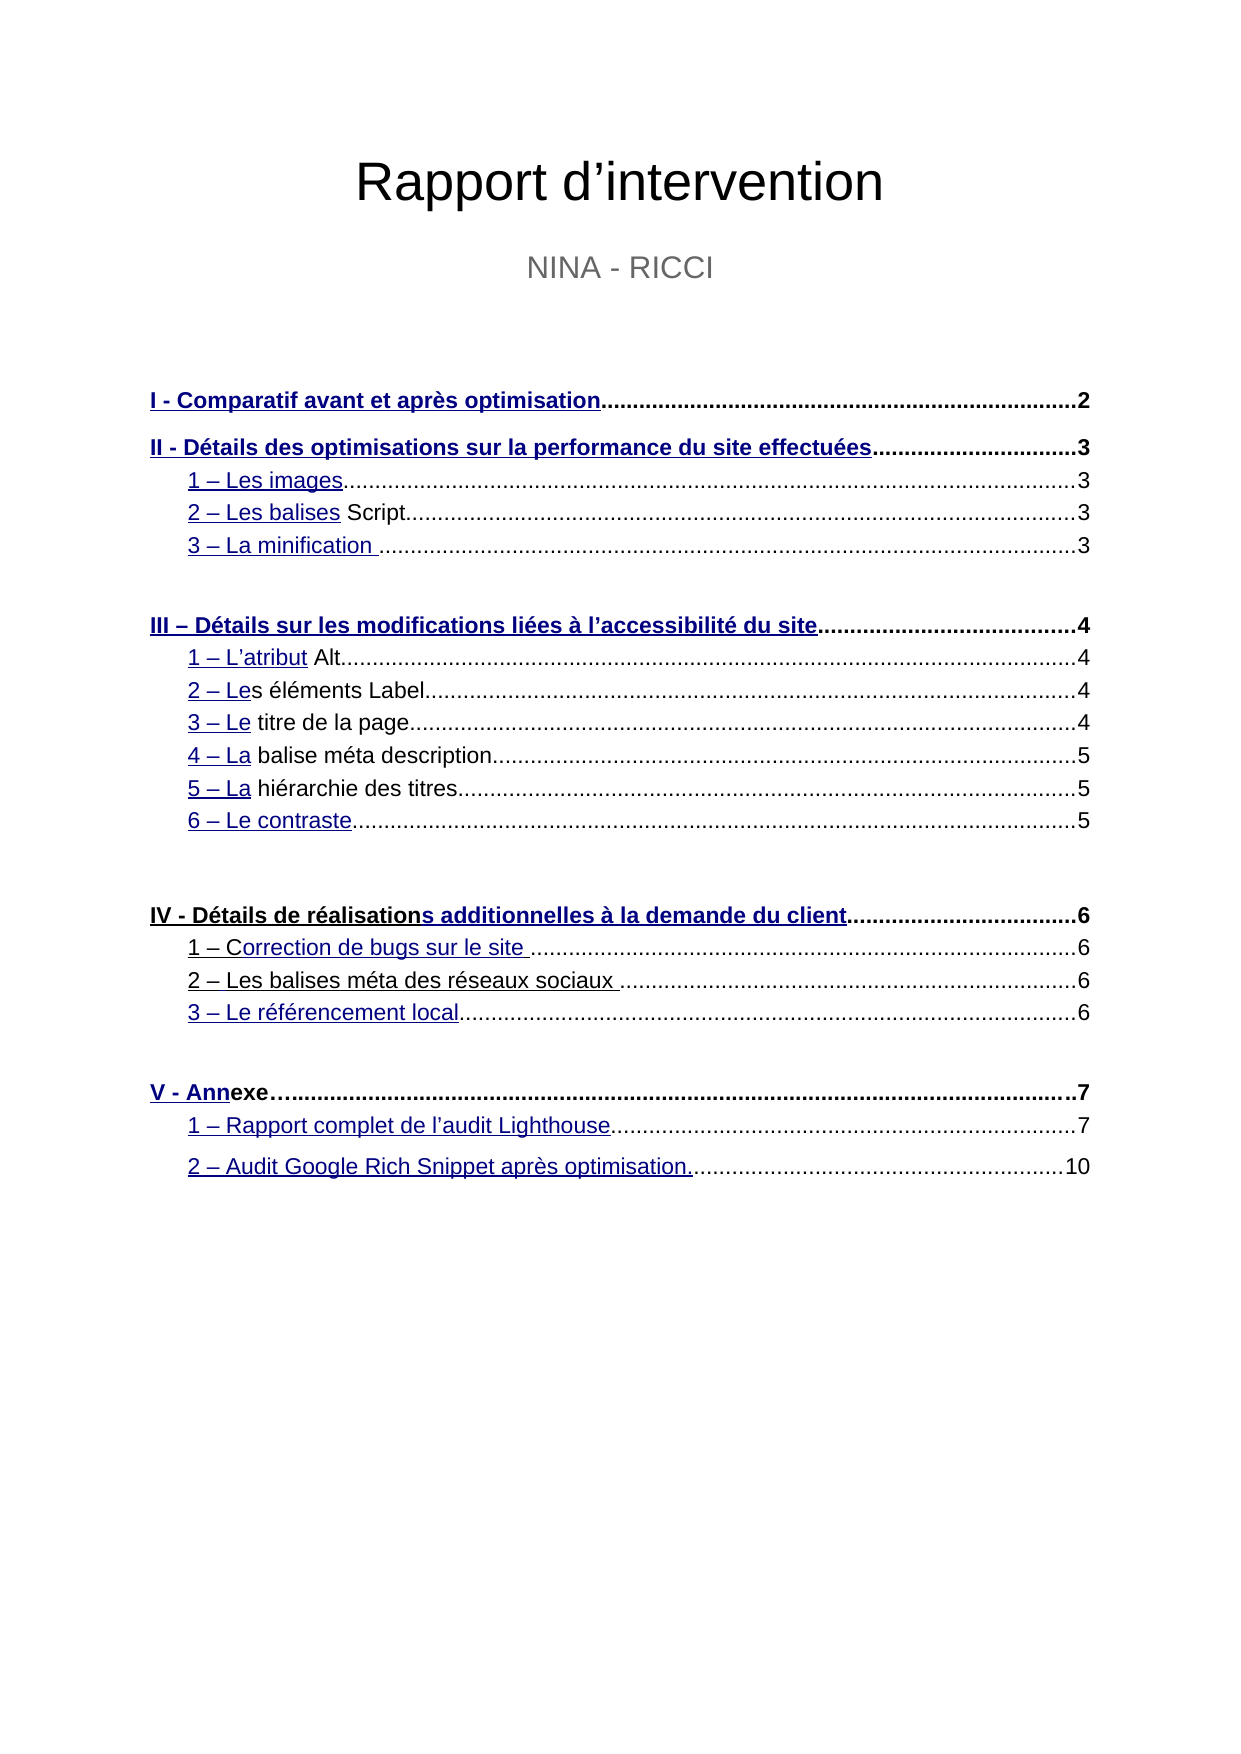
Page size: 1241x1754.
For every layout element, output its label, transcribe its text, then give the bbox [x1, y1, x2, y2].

text 5 – La hiérarchie des titres 5 [187, 774, 1090, 801]
text 2 – Les balises Script 3 [187, 499, 1090, 526]
text 6 – Le contraste 5 [187, 807, 1090, 833]
text V - Annexe…. ..7 [150, 1079, 1090, 1106]
text 2 – Les balises méta des réseaux sociaux 6 [187, 967, 1090, 993]
text III – Détails sur les modifications liées à l’accessibilité du site 4 [150, 612, 1090, 638]
text 3 – La minification 3 [187, 532, 1090, 558]
text 1 – Les images 3 [187, 467, 1090, 493]
text IV - Détails de réalisations additionnelles à la demande du client 6 [150, 902, 1090, 928]
text 1 – Rapport complet de l’audit Lighthouse 7 [187, 1112, 1090, 1138]
text II - Détails des optimisations sur la performance du site effectuées 3 [150, 434, 1090, 460]
text Rapport d’intervention [150, 150, 1090, 212]
text 1 – Correction de bugs sur le site 6 [187, 934, 1090, 961]
text 4 – La balise méta description 5 [187, 742, 1090, 768]
text 2 – Audit Google Rich Snippet après optimisation. 10 [187, 1153, 1090, 1179]
text I - Comparatif avant et après optimisation 2 [150, 387, 1090, 413]
text 3 – Le référencement local 6 [187, 999, 1090, 1026]
text 1 – L’atribut Alt 4 [187, 644, 1090, 671]
text 3 – Le titre de la page 4 [187, 709, 1090, 736]
text 2 – Les éléments Label 4 [187, 677, 1090, 703]
text NINA - RICCI [150, 249, 1090, 285]
